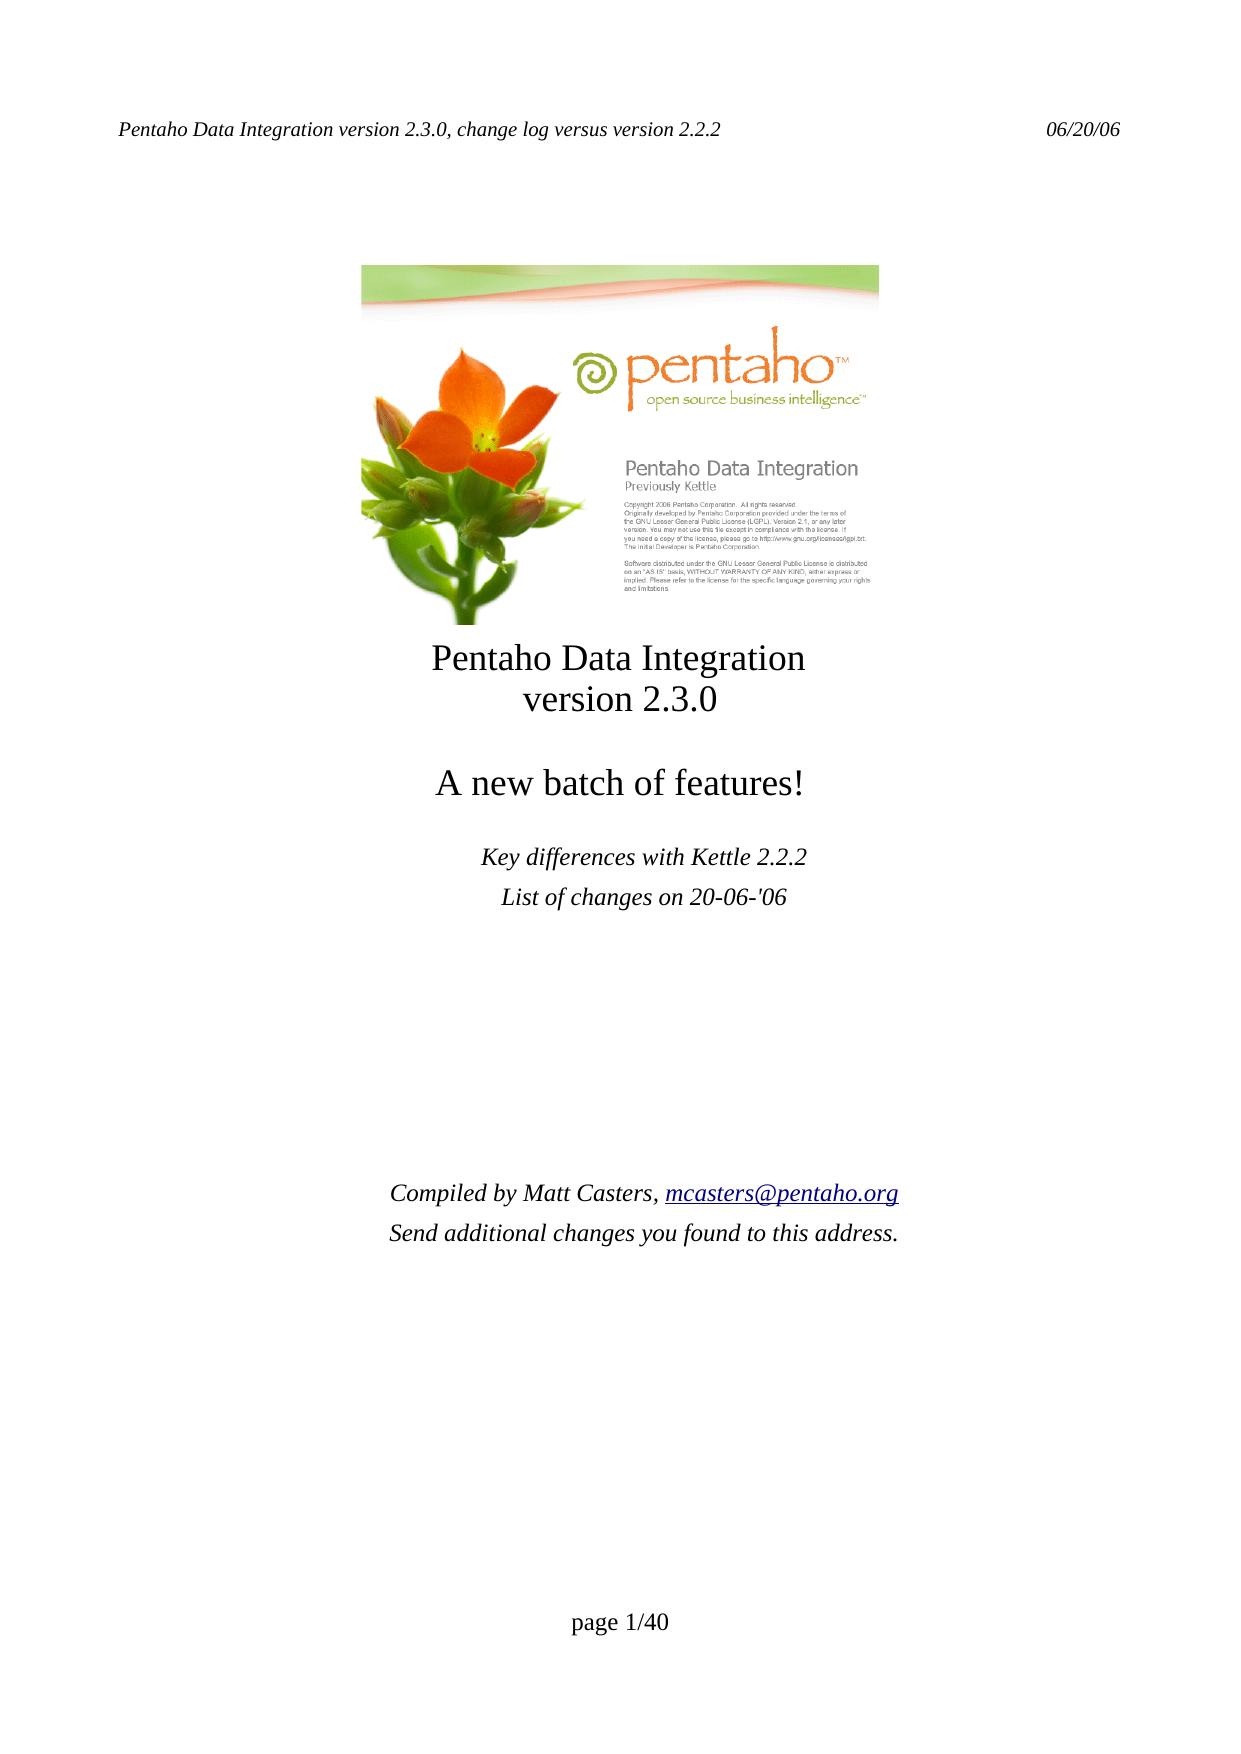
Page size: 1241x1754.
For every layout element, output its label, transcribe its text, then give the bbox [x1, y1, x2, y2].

text List of changes on 20-06-'06 [118, 883, 1122, 911]
text Key differences with Kettle 2.2.2 [118, 843, 1122, 871]
text Send additional changes you found to this address. [118, 1219, 1122, 1247]
text A new batch of features! [118, 762, 1122, 803]
picture [361, 265, 879, 625]
text Compiled by Matt Casters, mcasters@pentaho.org [118, 1179, 1122, 1207]
text Pentaho Data Integration [118, 637, 1122, 678]
text version 2.3.0 [118, 678, 1122, 720]
